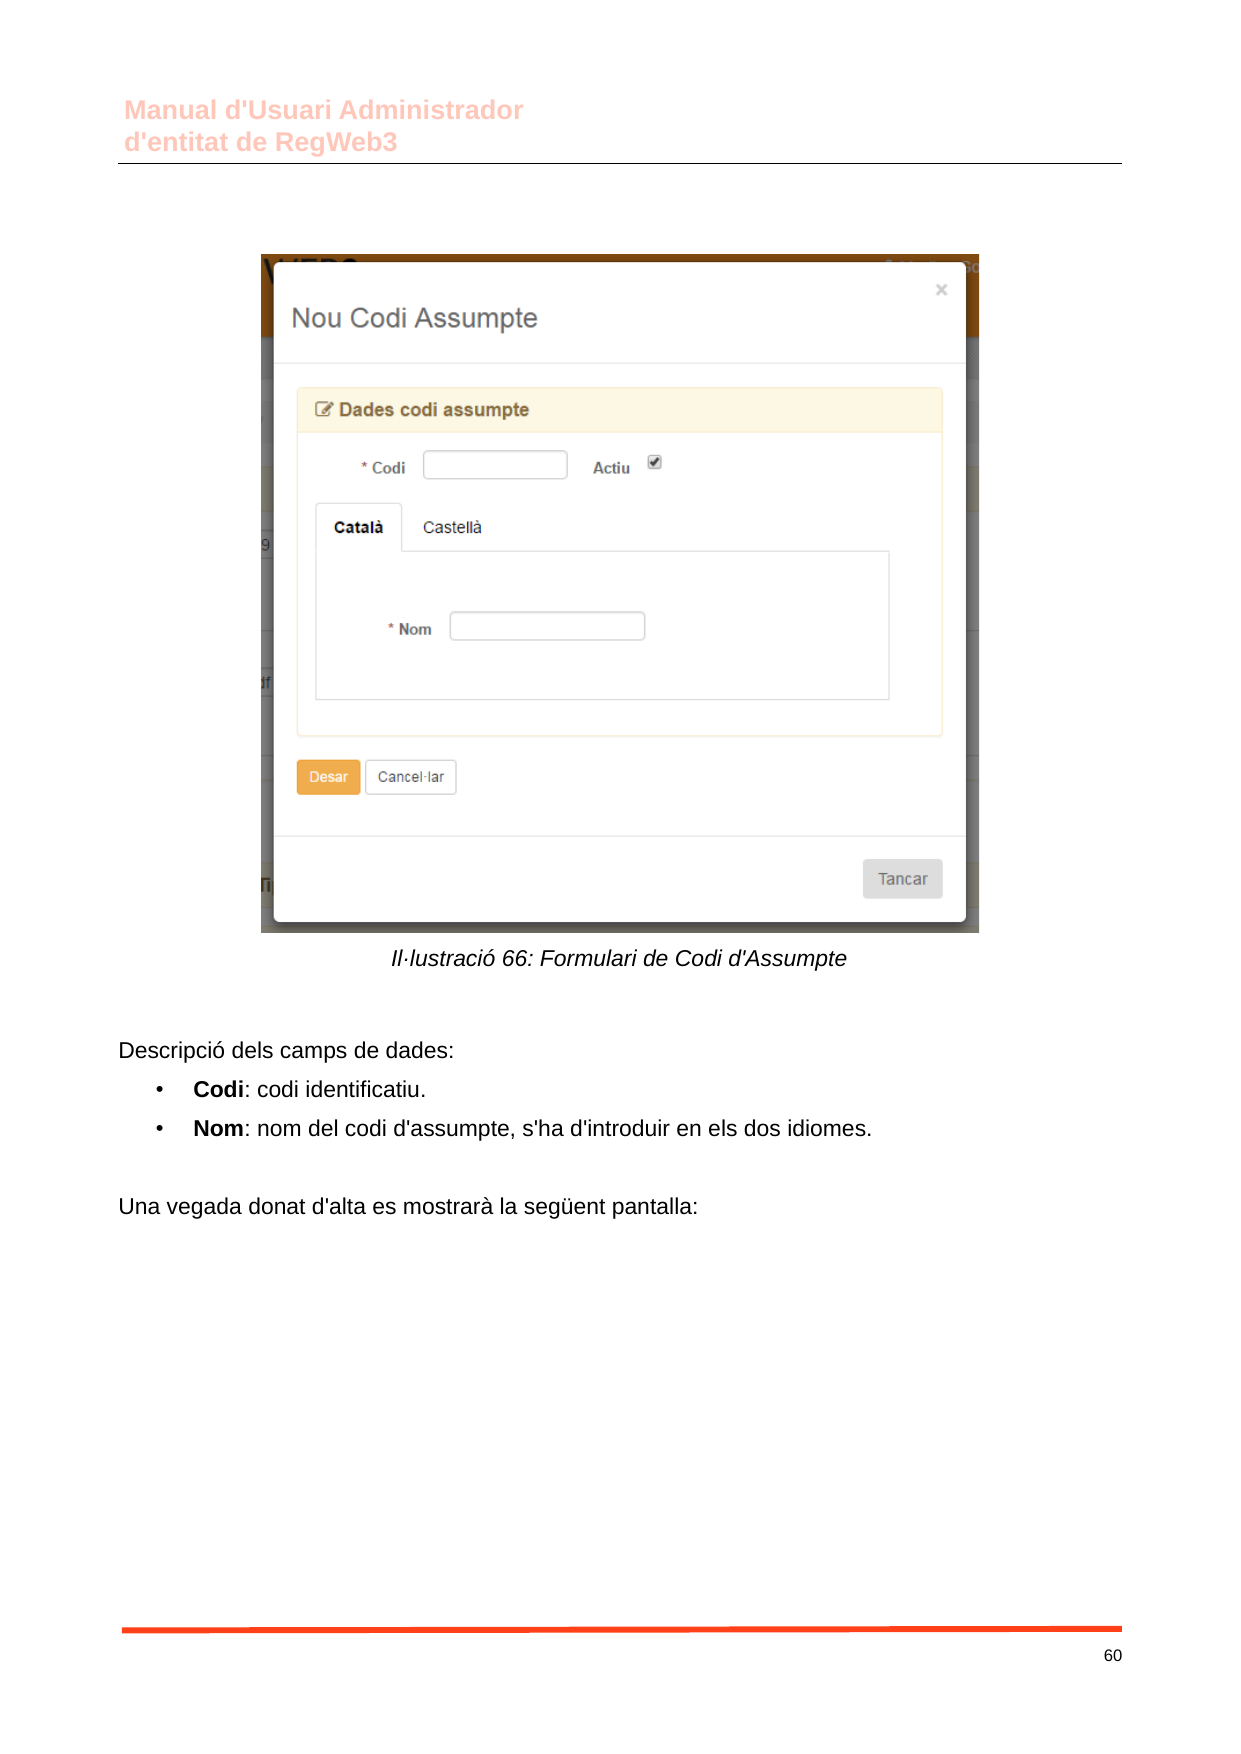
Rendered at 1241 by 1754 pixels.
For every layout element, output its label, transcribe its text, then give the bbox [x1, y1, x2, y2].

text Descripció dels camps de dades: [118, 1037, 1122, 1063]
list Nom: nom del codi d'assumpte, s'ha d'introduir en els dos idiomes. [156, 1115, 1122, 1141]
list Codi: codi identificatiu. [156, 1076, 1122, 1102]
text Il·lustració 66: Formulari de Codi d'Assumpte [118, 944, 1122, 971]
text Una vegada donat d'alta es mostrarà la següent pantalla: [118, 1193, 1122, 1219]
